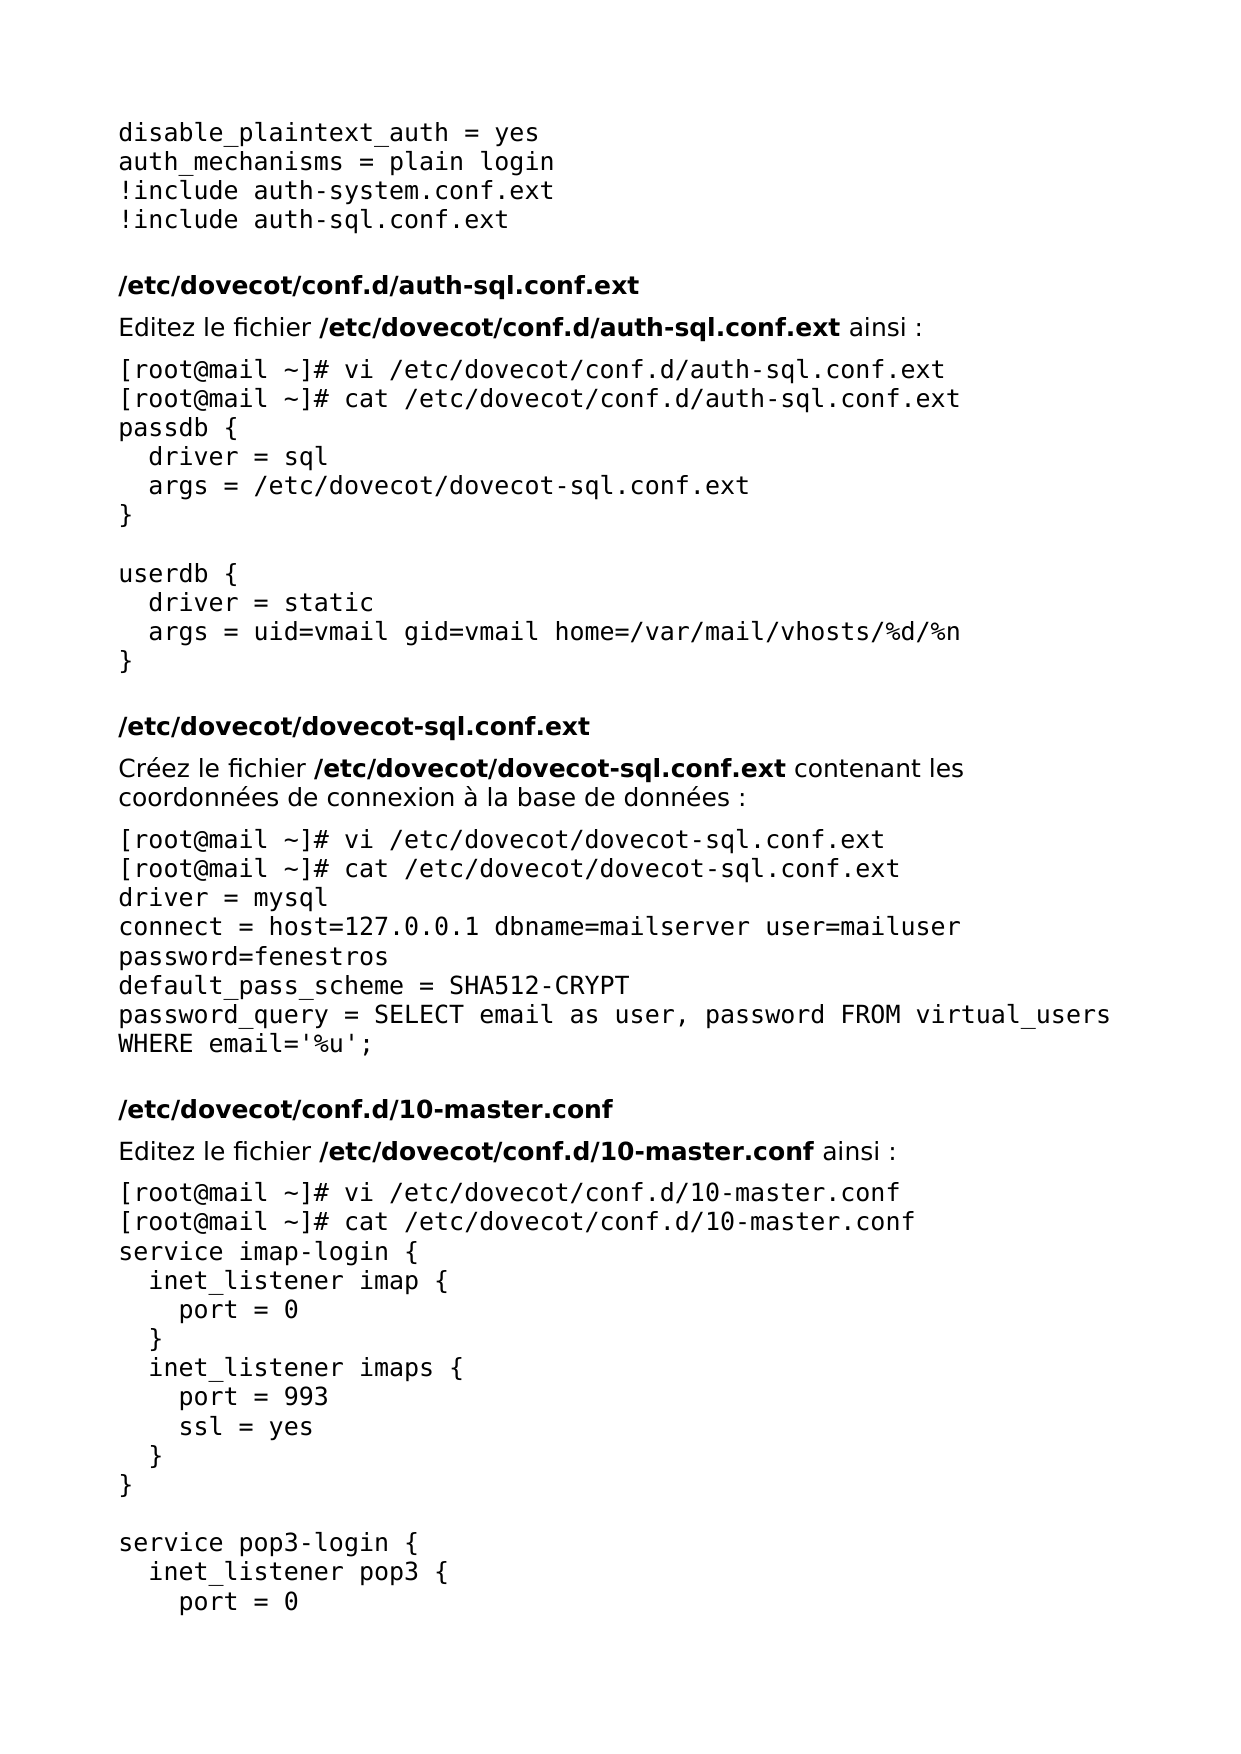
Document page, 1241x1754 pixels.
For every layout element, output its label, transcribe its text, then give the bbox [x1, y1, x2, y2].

subtitle /etc/dovecot/conf.d/10-master.conf [118, 1095, 1122, 1124]
text Editez le fichier /etc/dovecot/conf.d/auth-sql.conf.ext ainsi : [118, 313, 1122, 342]
text [root@mail ~]# vi /etc/dovecot/conf.d/auth-sql.conf.ext [root@mail ~]# cat /etc/dovecot/conf.d/auth-sql.conf.ext passdb { driver = sql args = /etc/dovecot/dovecot-sql.conf.ext } userdb { driver = static args = uid=vmail gid=vmail home=/var/mail/vhosts/%d/%n } [118, 355, 1122, 676]
text disable_plaintext_auth = yes auth_mechanisms = plain login !include auth-system.conf.ext !include auth-sql.conf.ext [118, 118, 1122, 235]
text Editez le fichier /etc/dovecot/conf.d/10-master.conf ainsi : [118, 1137, 1122, 1166]
text [root@mail ~]# vi /etc/dovecot/dovecot-sql.conf.ext [root@mail ~]# cat /etc/dovecot/dovecot-sql.conf.ext driver = mysql connect = host=127.0.0.1 dbname=mailserver user=mailuser password=fenestros default_pass_scheme = SHA512-CRYPT password_query = SELECT email as user, password FROM virtual_users WHERE email='%u'; [118, 825, 1122, 1058]
subtitle /etc/dovecot/dovecot-sql.conf.ext [118, 712, 1122, 742]
subtitle /etc/dovecot/conf.d/auth-sql.conf.ext [118, 272, 1122, 301]
text Créez le fichier /etc/dovecot/dovecot-sql.conf.ext contenant les coordonnées de connexion à la base de données : [118, 754, 1122, 812]
text [root@mail ~]# vi /etc/dovecot/conf.d/10-master.conf [root@mail ~]# cat /etc/dovecot/conf.d/10-master.conf service imap-login { inet_listener imap { port = 0 } inet_listener imaps { port = 993 ssl = yes } } service pop3-login { inet_listener pop3 { port = 0 [118, 1178, 1122, 1616]
